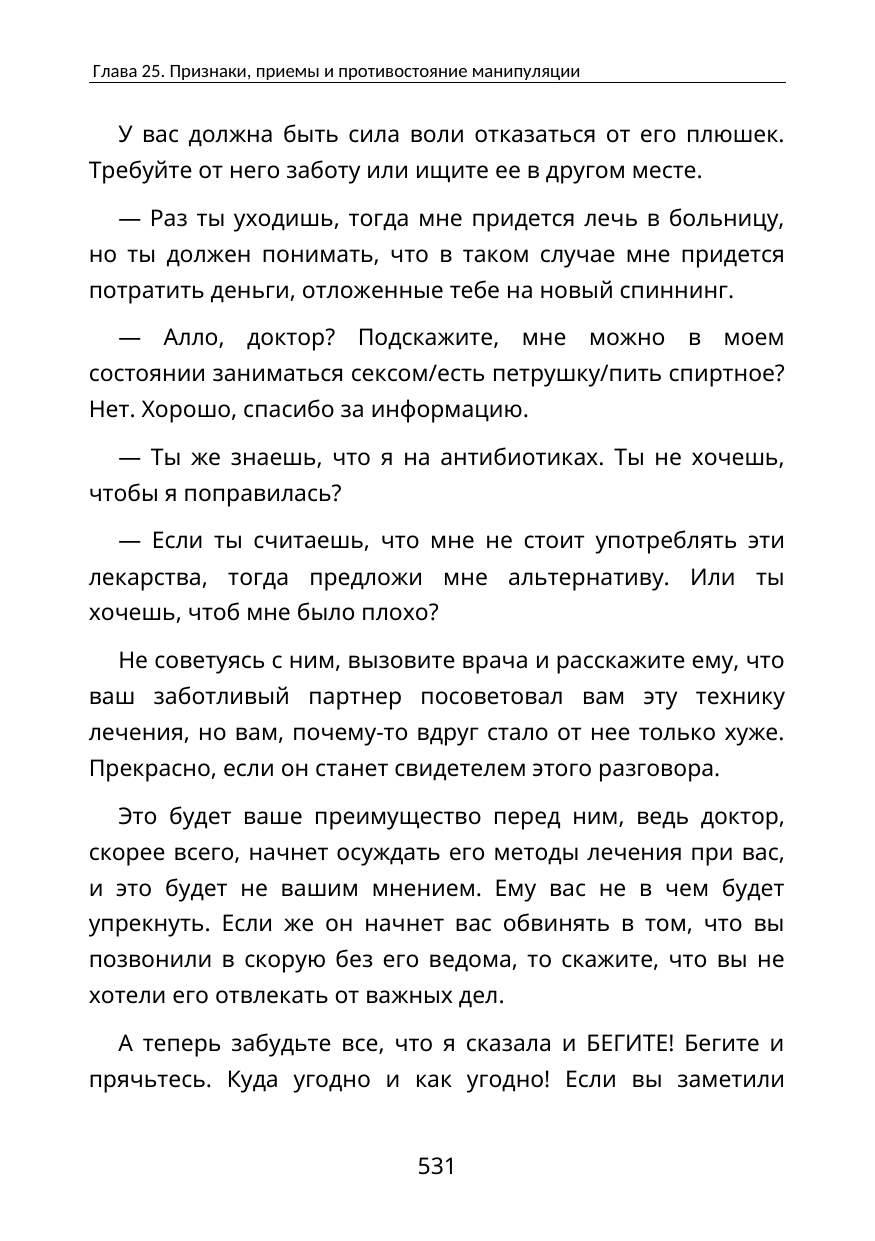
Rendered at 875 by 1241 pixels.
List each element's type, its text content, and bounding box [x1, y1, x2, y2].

text — Алло, доктор? Подскажите, мне можно в моем состоянии заниматься сексом/есть петрушку/пить спиртное? Нет. Хорошо, спасибо за информацию. [88, 321, 786, 424]
text — Если ты считаешь, что мне не стоит употреблять эти лекарства, тогда предложи мне альтернативу. Или ты хочешь, чтоб мне было плохо? [88, 524, 786, 628]
text — Раз ты уходишь, тогда мне придется лечь в больницу, но ты должен понимать, что в таком случае мне придется потратить деньги, отложенные тебе на новый спиннинг. [88, 202, 786, 305]
text Это будет ваше преимущество перед ним, ведь доктор, скорее всего, начнет осуждать его методы лечения при вас, и это будет не вашим мнением. Ему вас не в чем будет упрекнуть. Если же он начнет вас обвинять в том, что вы позвонили в скорую без его ведома, то скажите, что вы не хотели его отвлекать от важных дел. [88, 799, 786, 1011]
text Не советуясь с ним, вызовите врача и расскажите ему, что ваш заботливый партнер посоветовал вам эту технику лечения, но вам, почему-то вдруг стало от нее только хуже. Прекрасно, если он станет свидетелем этого разговора. [88, 644, 786, 783]
text — Ты же знаешь, что я на антибиотиках. Ты не хочешь, чтобы я поправилась? [88, 441, 786, 508]
text У вас должна быть сила воли отказаться от его плюшек. Требуйте от него заботу или ищите ее в другом месте. [88, 118, 786, 185]
text А теперь забудьте все, что я сказала и БЕГИТЕ! Бегите и прячьтесь. Куда угодно и как угодно! Если вы заметили [88, 1027, 786, 1094]
